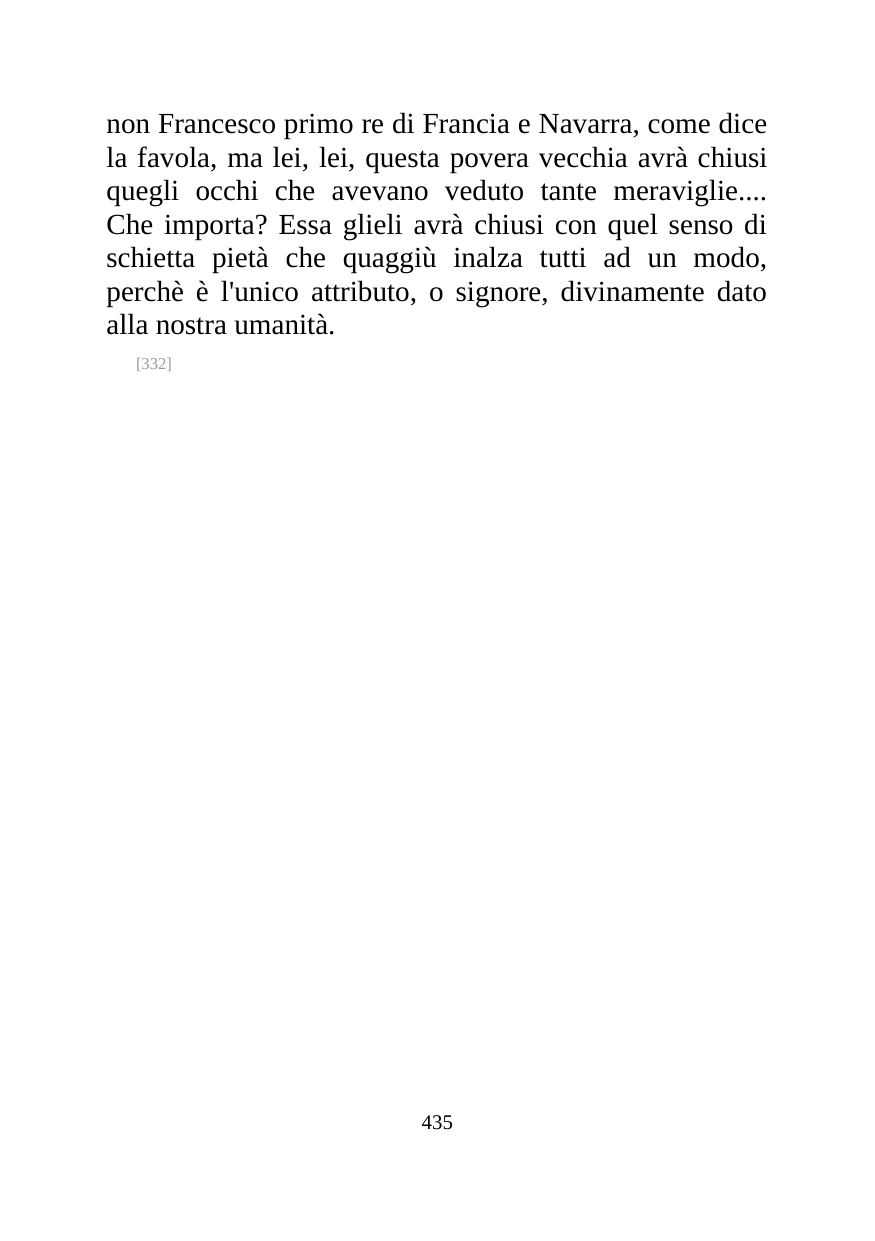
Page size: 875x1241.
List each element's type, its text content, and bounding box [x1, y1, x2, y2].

text [332] [106, 353, 768, 373]
text non Francesco primo re di Francia e Navarra, come dice la favola, ma lei, lei, questa povera vecchia avrà chiusi quegli occhi che avevano veduto tante meraviglie.... Che importa? Essa glieli avrà chiusi con quel senso di schietta pietà che quaggiù inalza tutti ad un modo, perchè è l'unico attributo, o signore, divinamente dato alla nostra umanità. [106, 106, 768, 341]
